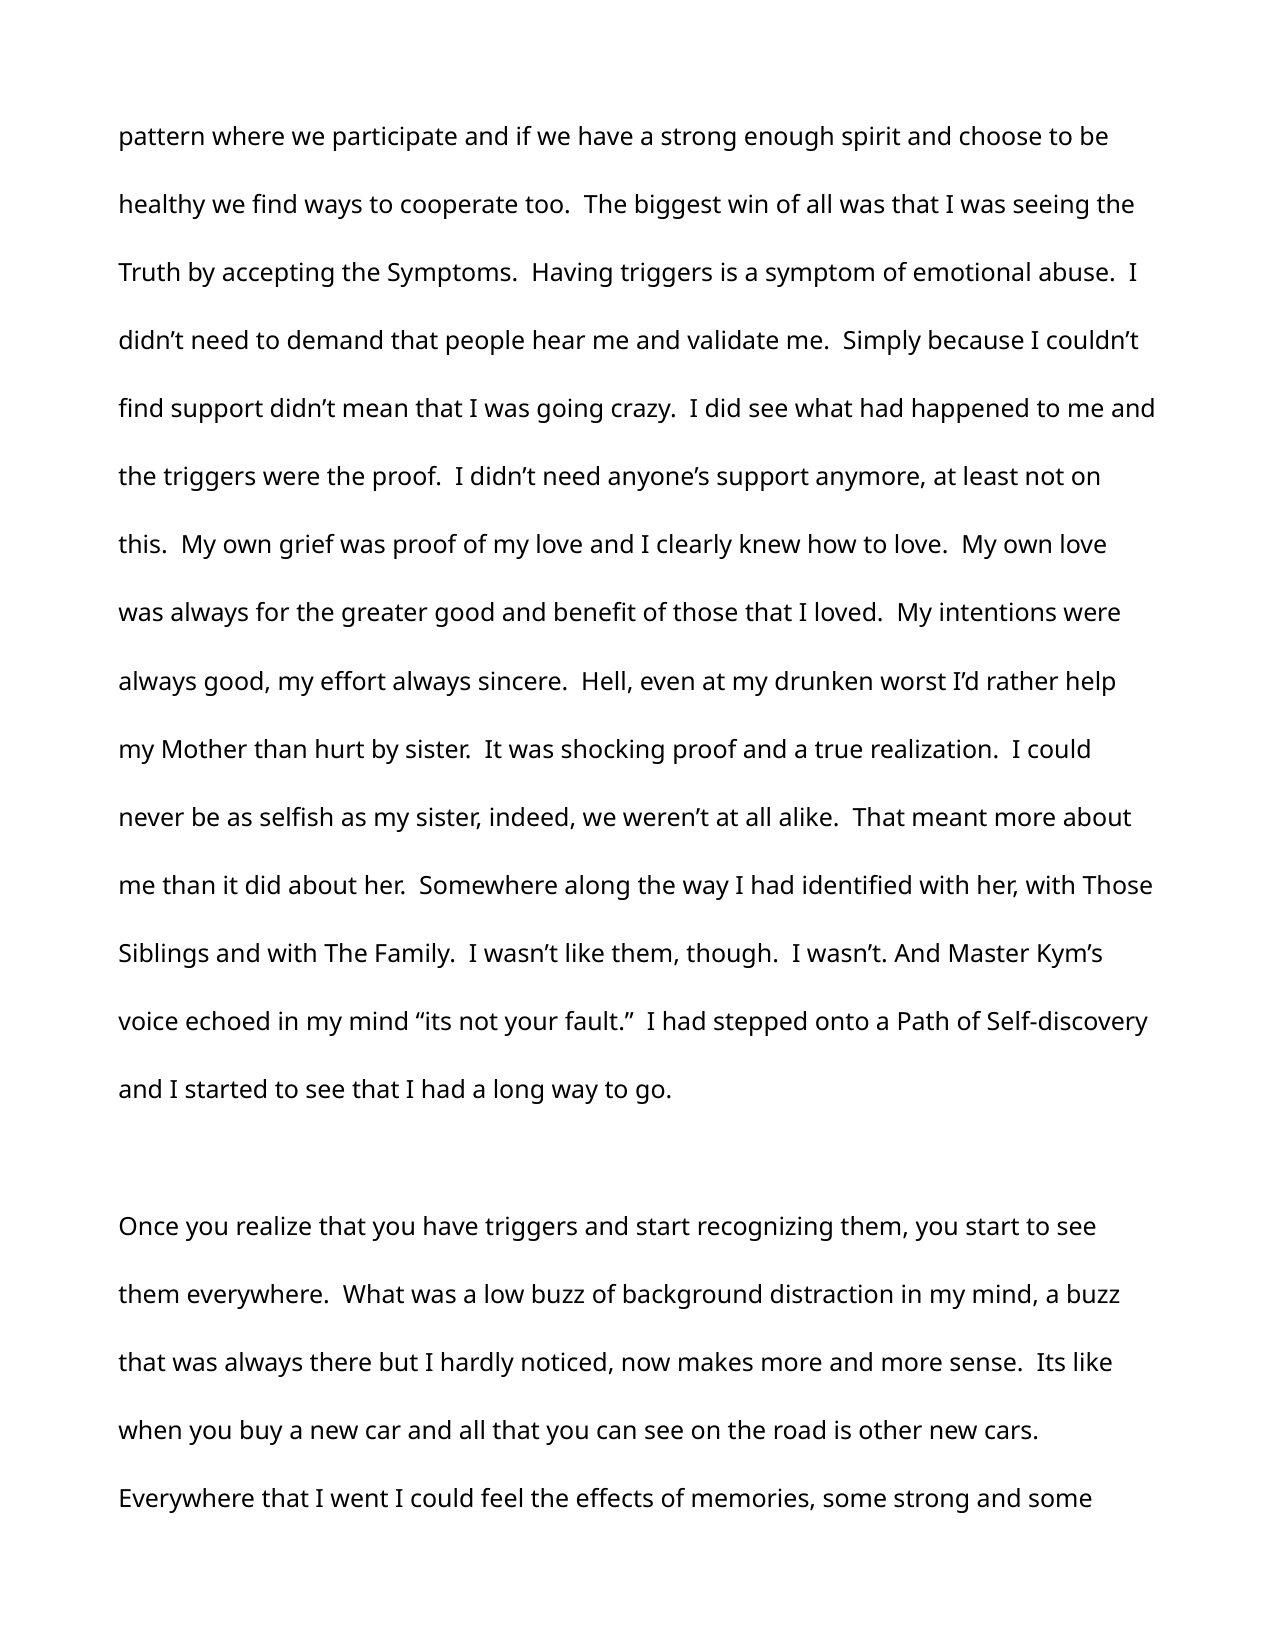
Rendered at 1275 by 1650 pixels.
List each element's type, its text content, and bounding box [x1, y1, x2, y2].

text Once you realize that you have triggers and start recognizing them, you start to see them everywhere. What was a low buzz of background distraction in my mind, a buzz that was always there but I hardly noticed, now makes more and more sense. Its like when you buy a new car and all that you can see on the road is other new cars. Everywhere that I went I could feel the effects of memories, some strong and some [118, 1208, 1157, 1515]
text pattern where we participate and if we have a strong enough spirit and choose to be healthy we find ways to cooperate too. The biggest win of all was that I was seeing the Truth by accepting the Symptoms. Having triggers is a symptom of emotional abuse. I didn’t need to demand that people hear me and validate me. Simply because I couldn’t find support didn’t mean that I was going crazy. I did see what had happened to me and the triggers were the proof. I didn’t need anyone’s support anymore, at least not on this. My own grief was proof of my love and I clearly knew how to love. My own love was always for the greater good and benefit of those that I loved. My intentions were always good, my effort always sincere. Hell, even at my drunken worst I’d rather help my Mother than hurt by sister. It was shocking proof and a true realization. I could never be as selfish as my sister, indeed, we weren’t at all alike. That meant more about me than it did about her. Somewhere along the way I had identified with her, with Those Siblings and with The Family. I wasn’t like them, though. I wasn’t. And Master Kym’s voice echoed in my mind “its not your fault.” I had stepped onto a Path of Self-discovery and I started to see that I had a long way to go. [118, 118, 1157, 1106]
